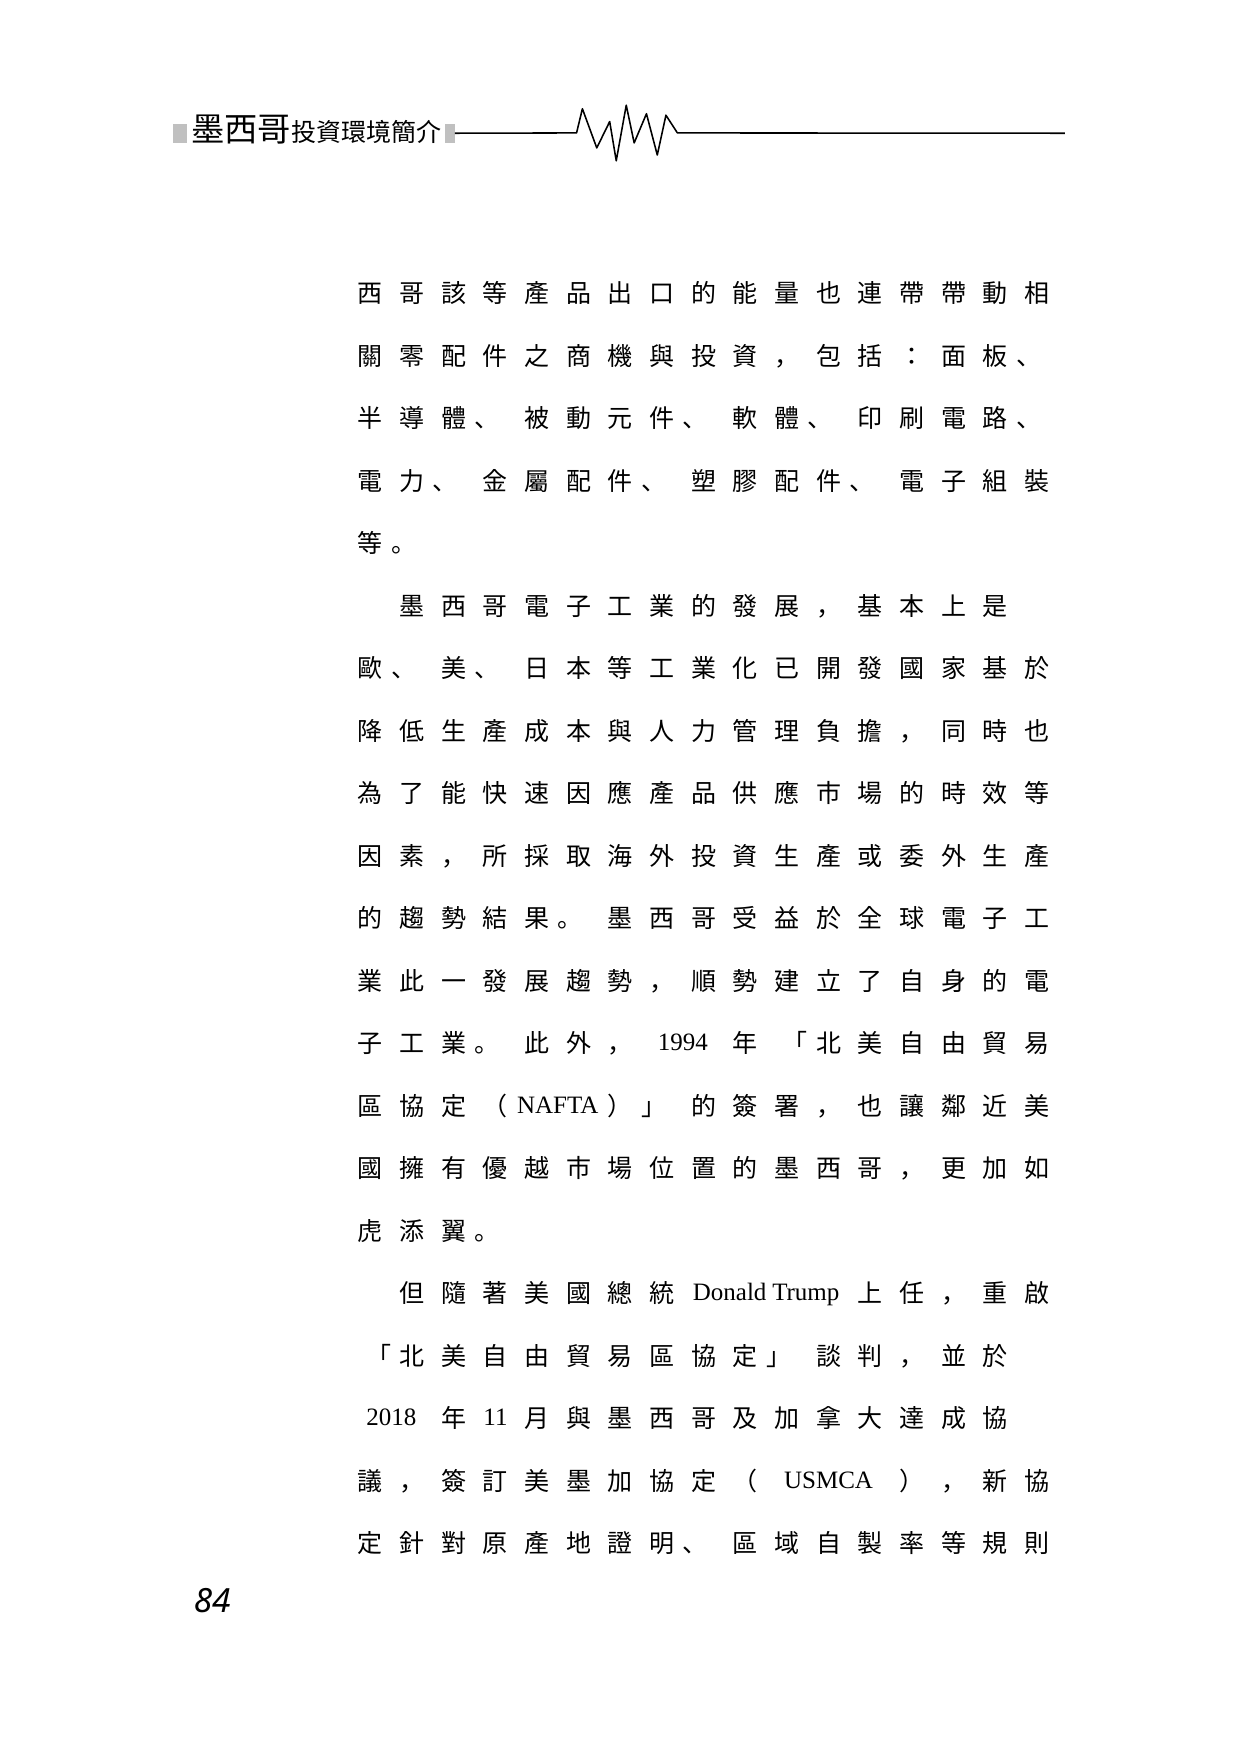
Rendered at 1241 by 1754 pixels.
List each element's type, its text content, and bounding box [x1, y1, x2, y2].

text 但隨著美國總統Donald Trump上任，重啟「北美自由貿易區協定」談判，並於2018年11月與墨西哥及加拿大達成協議，簽訂美墨加協定（USMCA），新協定針對原產地證明、區域自製率等規則 [330, 1250, 1058, 1563]
text 西哥該等產品出口的能量也連帶帶動相關零配件之商機與投資，包括：面板、半導體、被動元件、軟體、印刷電路、電力、金屬配件、塑膠配件、電子組裝等。 [330, 250, 1058, 563]
text 墨西哥電子工業的發展，基本上是歐、美、日本等工業化已開發國家基於降低生產成本與人力管理負擔，同時也為了能快速因應產品供應市場的時效等因素，所採取海外投資生產或委外生產的趨勢結果。墨西哥受益於全球電子工業此一發展趨勢，順勢建立了自身的電子工業。此外，1994年「北美自由貿易區協定（NAFTA）」的簽署，也讓鄰近美國擁有優越市場位置的墨西哥，更加如虎添翼。 [330, 563, 1058, 1250]
